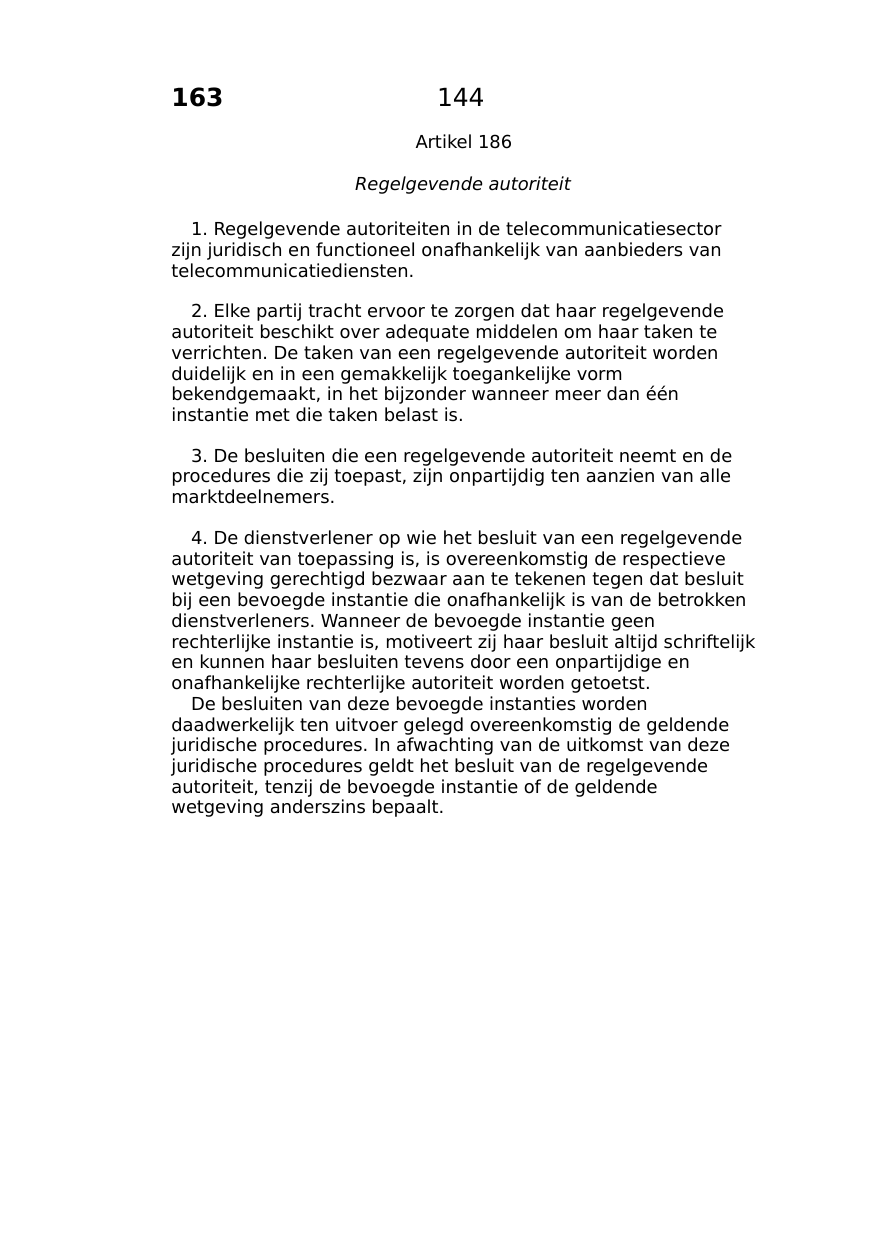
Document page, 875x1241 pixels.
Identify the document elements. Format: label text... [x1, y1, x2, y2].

text 1. Regelgevende autoriteiten in de telecommunicatiesector zijn juridisch en functioneel onafhankelijk van aanbieders van telecommunicatiediensten. [171, 219, 756, 281]
text 4. De dienstverlener op wie het besluit van een regelgevende autoriteit van toepassing is, is overeenkomstig de respectieve wetgeving gerechtigd bezwaar aan te tekenen tegen dat besluit bij een bevoegde instantie die onafhankelijk is van de betrokken dienstverleners. Wanneer de bevoegde instantie geen rechterlijke instantie is, motiveert zij haar besluit altijd schriftelijk en kunnen haar besluiten tevens door een onpartijdige en onafhankelijke rechterlijke autoriteit worden getoetst. [171, 528, 756, 694]
text 2. Elke partij tracht ervoor te zorgen dat haar regelgevende autoriteit beschikt over adequate middelen om haar taken te verrichten. De taken van een regelgevende autoriteit worden duidelijk en in een gemakkelijk toegankelijke vorm bekendgemaakt, in het bijzonder wanneer meer dan één instantie met die taken belast is. [171, 301, 756, 426]
text 3. De besluiten die een regelgevende autoriteit neemt en de procedures die zij toepast, zijn onpartijdig ten aanzien van alle marktdeelnemers. [171, 446, 756, 508]
text De besluiten van deze bevoegde instanties worden daadwerkelijk ten uitvoer gelegd overeenkomstig de geldende juridische procedures. In afwachting van de uitkomst van deze juridische procedures geldt het besluit van de regelgevende autoriteit, tenzij de bevoegde instantie of de geldende wetgeving anderszins bepaalt. [171, 694, 756, 818]
subtitle Artikel 186 Regelgevende autoriteit [171, 132, 756, 194]
